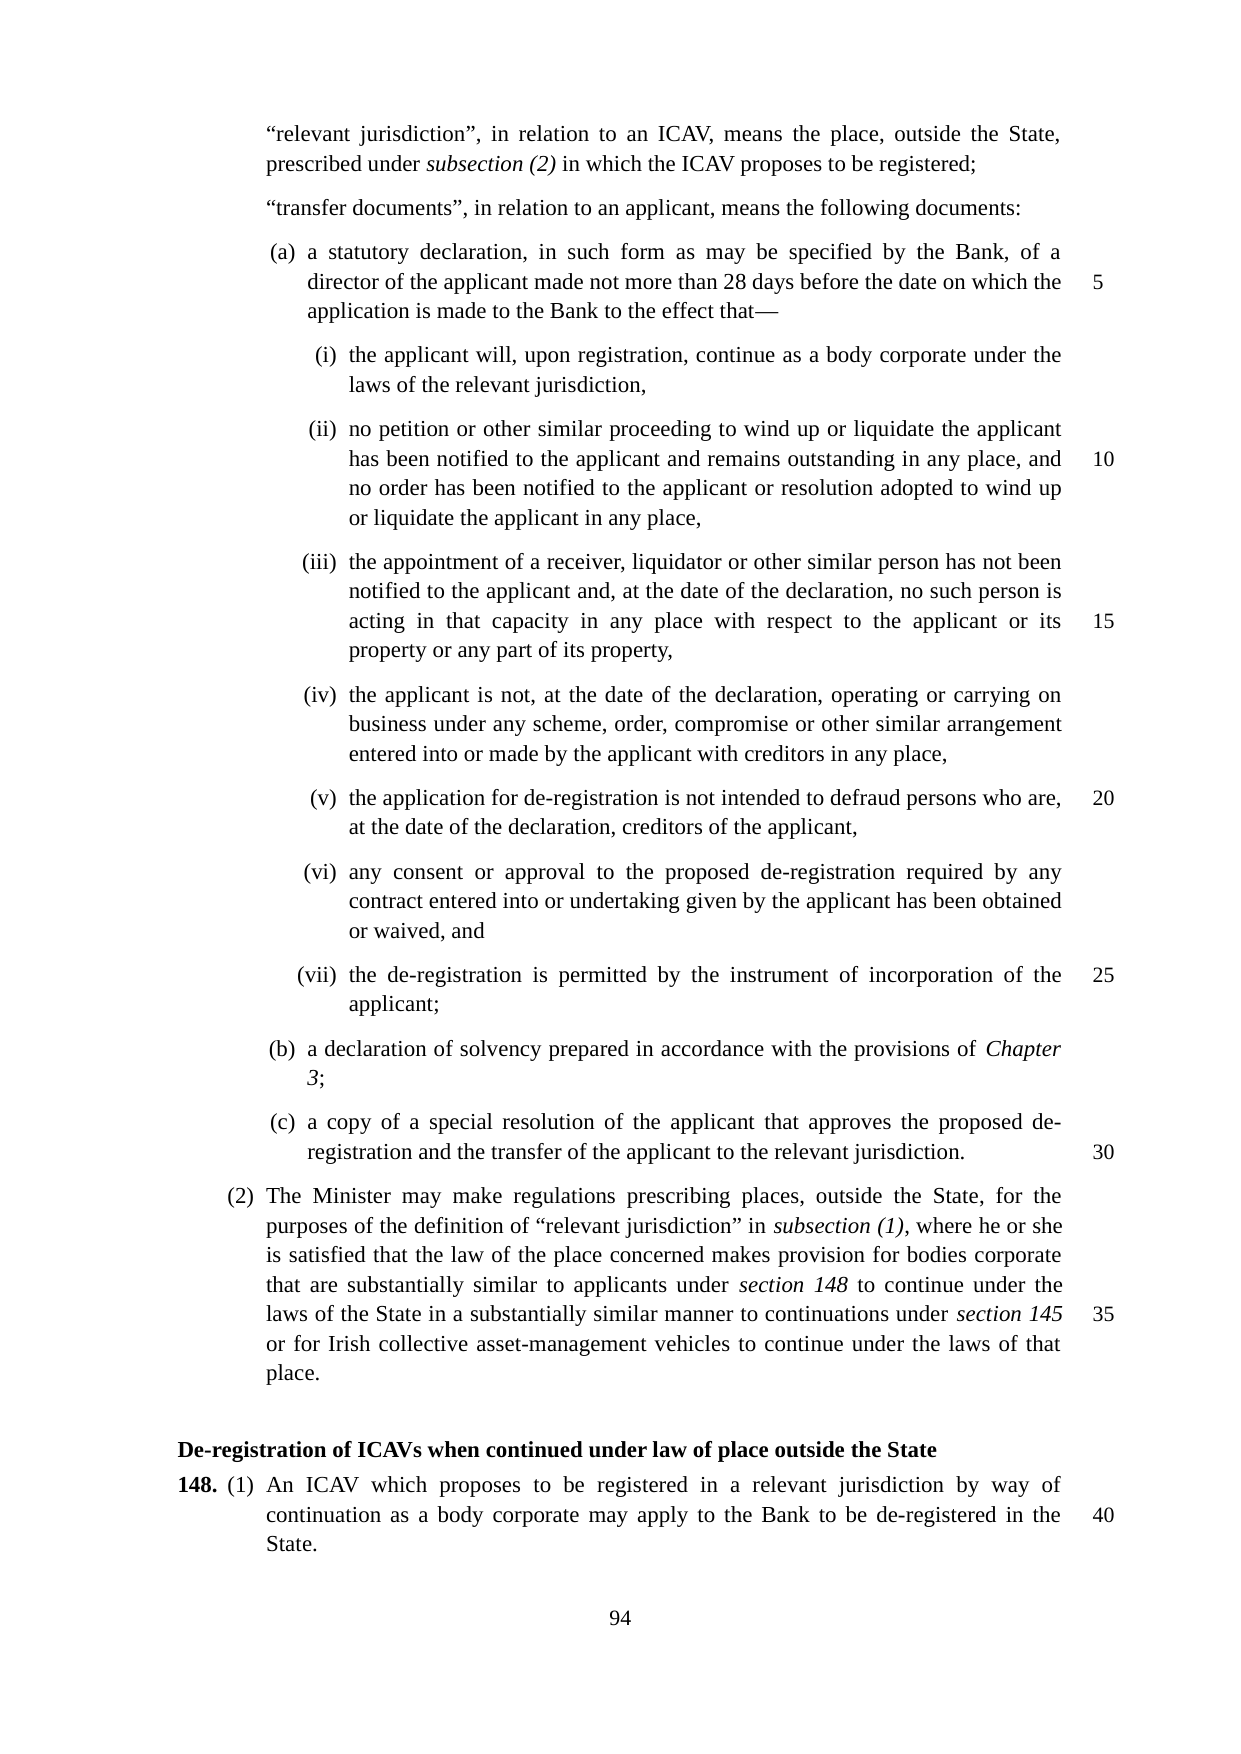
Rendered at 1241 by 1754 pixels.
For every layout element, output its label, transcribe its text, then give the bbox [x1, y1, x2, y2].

text De-registration of ICAVs when continued under law of place outside the State [177, 1434, 1063, 1463]
text (iv) the applicant is not, at the date of the declaration, operating or carrying on business under any scheme, order, compromise or other similar arrangement entered into or made by the applicant with creditors in any place, [177, 678, 1063, 767]
text “relevant jurisdiction”, in relation to an ICAV, means the place, outside the State, prescribed under subsection (2) in which the ICAV proposes to be registered; [177, 118, 1063, 177]
text (2) The Minister may make regulations prescribing places, outside the State, for the purposes of the definition of “relevant jurisdiction” in subsection (1), where he or she is satisfied that the law of the place concerned makes provision for bodies corporate that are substantially similar to applicants under section 148 to continue under the laws of the State in a substantially similar manner to continuations under section 145 or for Irish collective asset-management vehicles to continue under the laws of that place. [177, 1180, 1063, 1386]
text (i) the applicant will, upon registration, continue as a body corporate under the laws of the relevant jurisdiction, [177, 339, 1063, 398]
text (vii) the de-registration is permitted by the instrument of incorporation of the applicant; [177, 959, 1063, 1018]
text (ii) no petition or other similar proceeding to wind up or liquidate the applicant has been notified to the applicant and remains outstanding in any place, and no order has been notified to the applicant or resolution adopted to wind up or liquidate the applicant in any place, [177, 413, 1063, 531]
text (a) a statutory declaration, in such form as may be specified by the Bank, of a director of the applicant made not more than 28 days before the date on which the application is made to the Bank to the effect that⁠— [177, 236, 1063, 324]
text (b) a declaration of solvency prepared in accordance with the provisions of Chapter 3; [177, 1032, 1063, 1091]
text (c) a copy of a special resolution of the applicant that approves the proposed de-registration and the transfer of the applicant to the relevant jurisdiction. [177, 1106, 1063, 1165]
text (vi) any consent or approval to the proposed de-registration required by any contract entered into or undertaking given by the applicant has been obtained or waived, and [177, 856, 1063, 944]
text (iii) the appointment of a receiver, liquidator or other similar person has not been notified to the applicant and, at the date of the declaration, no such person is acting in that capacity in any place with respect to the applicant or its property or any part of its property, [177, 546, 1063, 664]
text 148. (1) An ICAV which proposes to be registered in a relevant jurisdiction by way of continuation as a body corporate may apply to the Bank to be de-registered in the State. [177, 1469, 1063, 1557]
text (v) the application for de-registration is not intended to defraud persons who are, at the date of the declaration, creditors of the applicant, [177, 782, 1063, 841]
text “transfer documents”, in relation to an applicant, means the following documents: [177, 192, 1063, 221]
